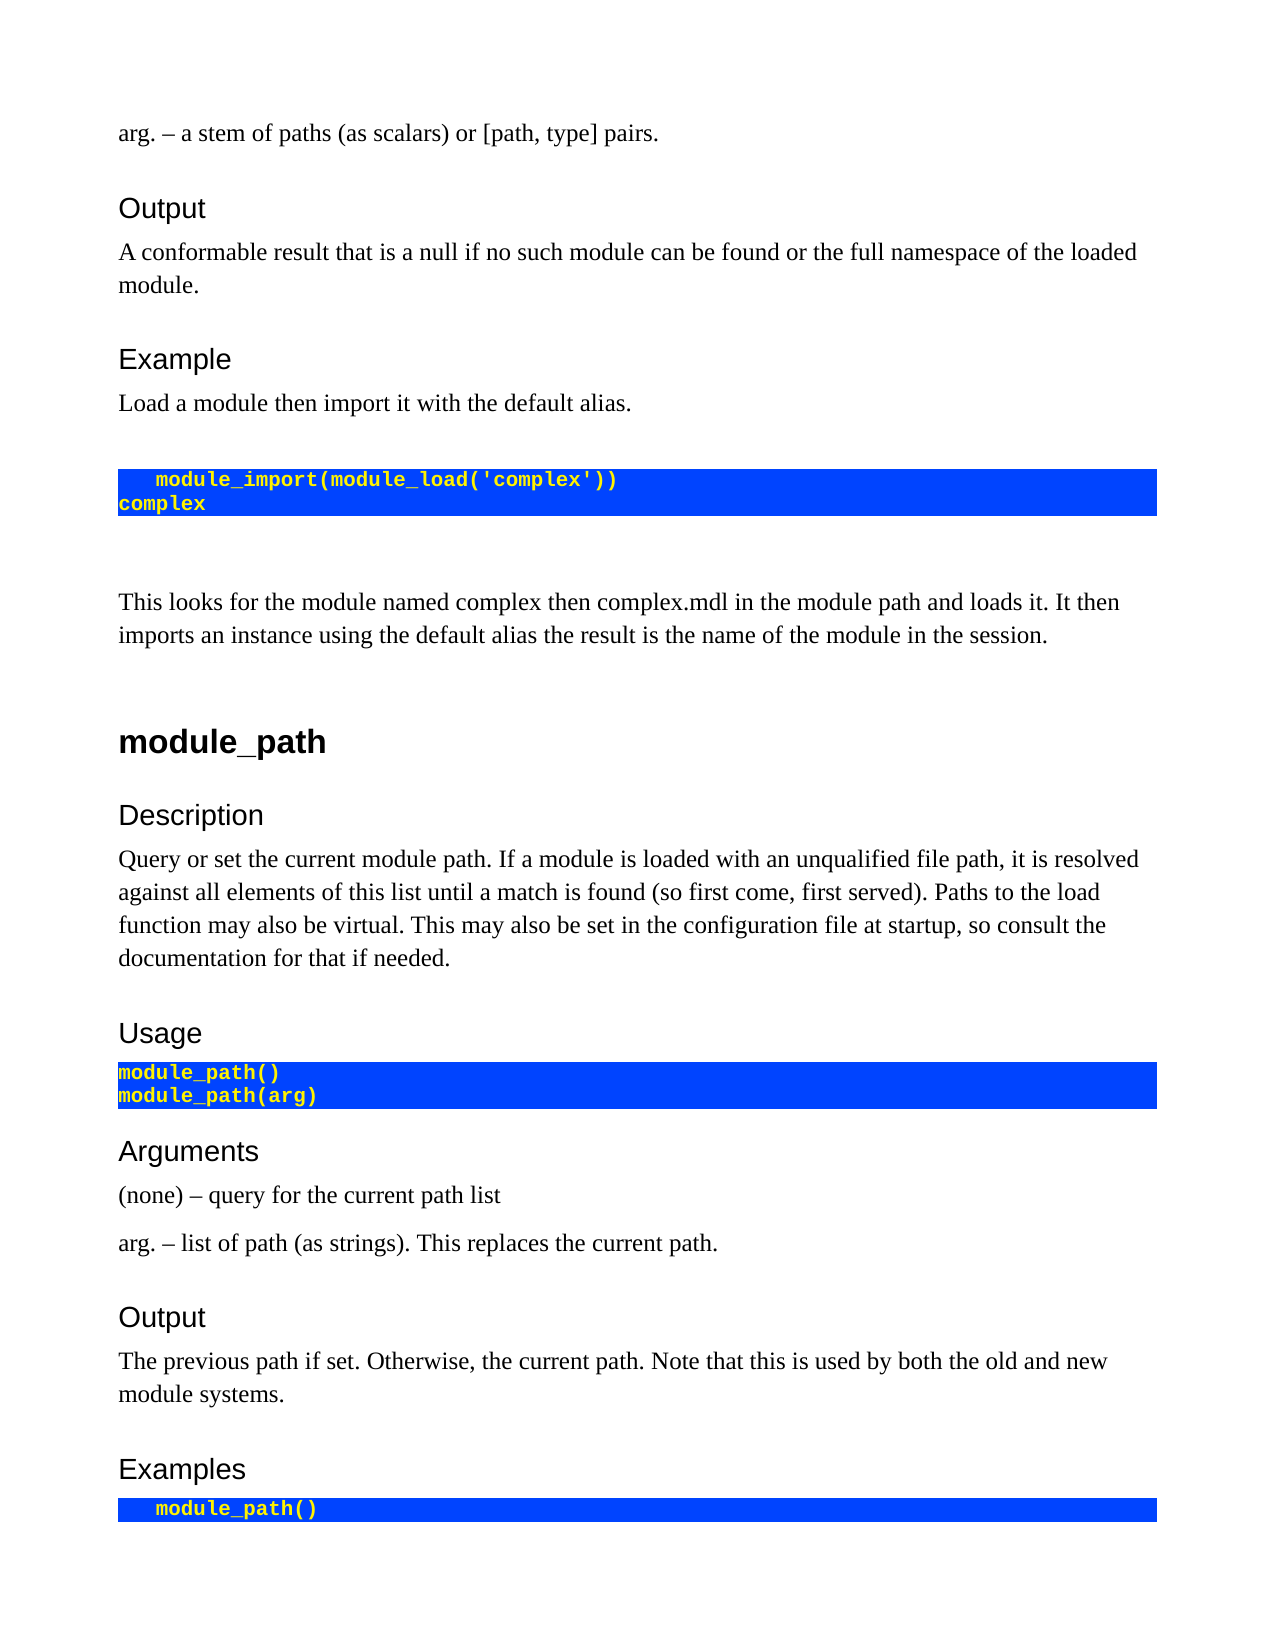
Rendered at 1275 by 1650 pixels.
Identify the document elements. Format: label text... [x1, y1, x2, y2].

text module_import(module_load('complex')) [118, 469, 1157, 493]
text Query or set the current module path. If a module is loaded with an unqualified file path, it is resolved against all elements of this list until a match is found (so first come, first served). Paths to the load function may also be virtual. This may also be set in the configuration file at startup, so consult the documentation for that if needed. [118, 844, 1157, 972]
subtitle Output [118, 191, 1157, 224]
subtitle module_path [118, 722, 1157, 761]
subtitle Output [118, 1300, 1157, 1334]
subtitle Example [118, 342, 1157, 376]
text module_path() [118, 1498, 1157, 1522]
text (none) – query for the current path list [118, 1180, 1157, 1209]
text arg. – list of path (as strings). This replaces the current path. [118, 1228, 1157, 1256]
text A conformable result that is a null if no such module can be found or the full namespace of the loaded module. [118, 237, 1157, 298]
subtitle Examples [118, 1452, 1157, 1486]
text module_path() [118, 1062, 1157, 1085]
text arg. – a stem of paths (as scalars) or [path, type] pairs. [118, 118, 1157, 147]
subtitle Usage [118, 1016, 1157, 1049]
text This looks for the module named complex then complex.mdl in the module path and loads it. It then imports an instance using the default alias the result is the name of the module in the session. [118, 587, 1157, 682]
text module_path(arg) [118, 1085, 1157, 1109]
subtitle Description [118, 798, 1157, 832]
subtitle Arguments [118, 1134, 1157, 1168]
text The previous path if set. Otherwise, the current path. Note that this is used by both the old and new module systems. [118, 1346, 1157, 1408]
text Load a module then import it with the default alias. [118, 388, 1157, 450]
text complex [118, 493, 1157, 516]
